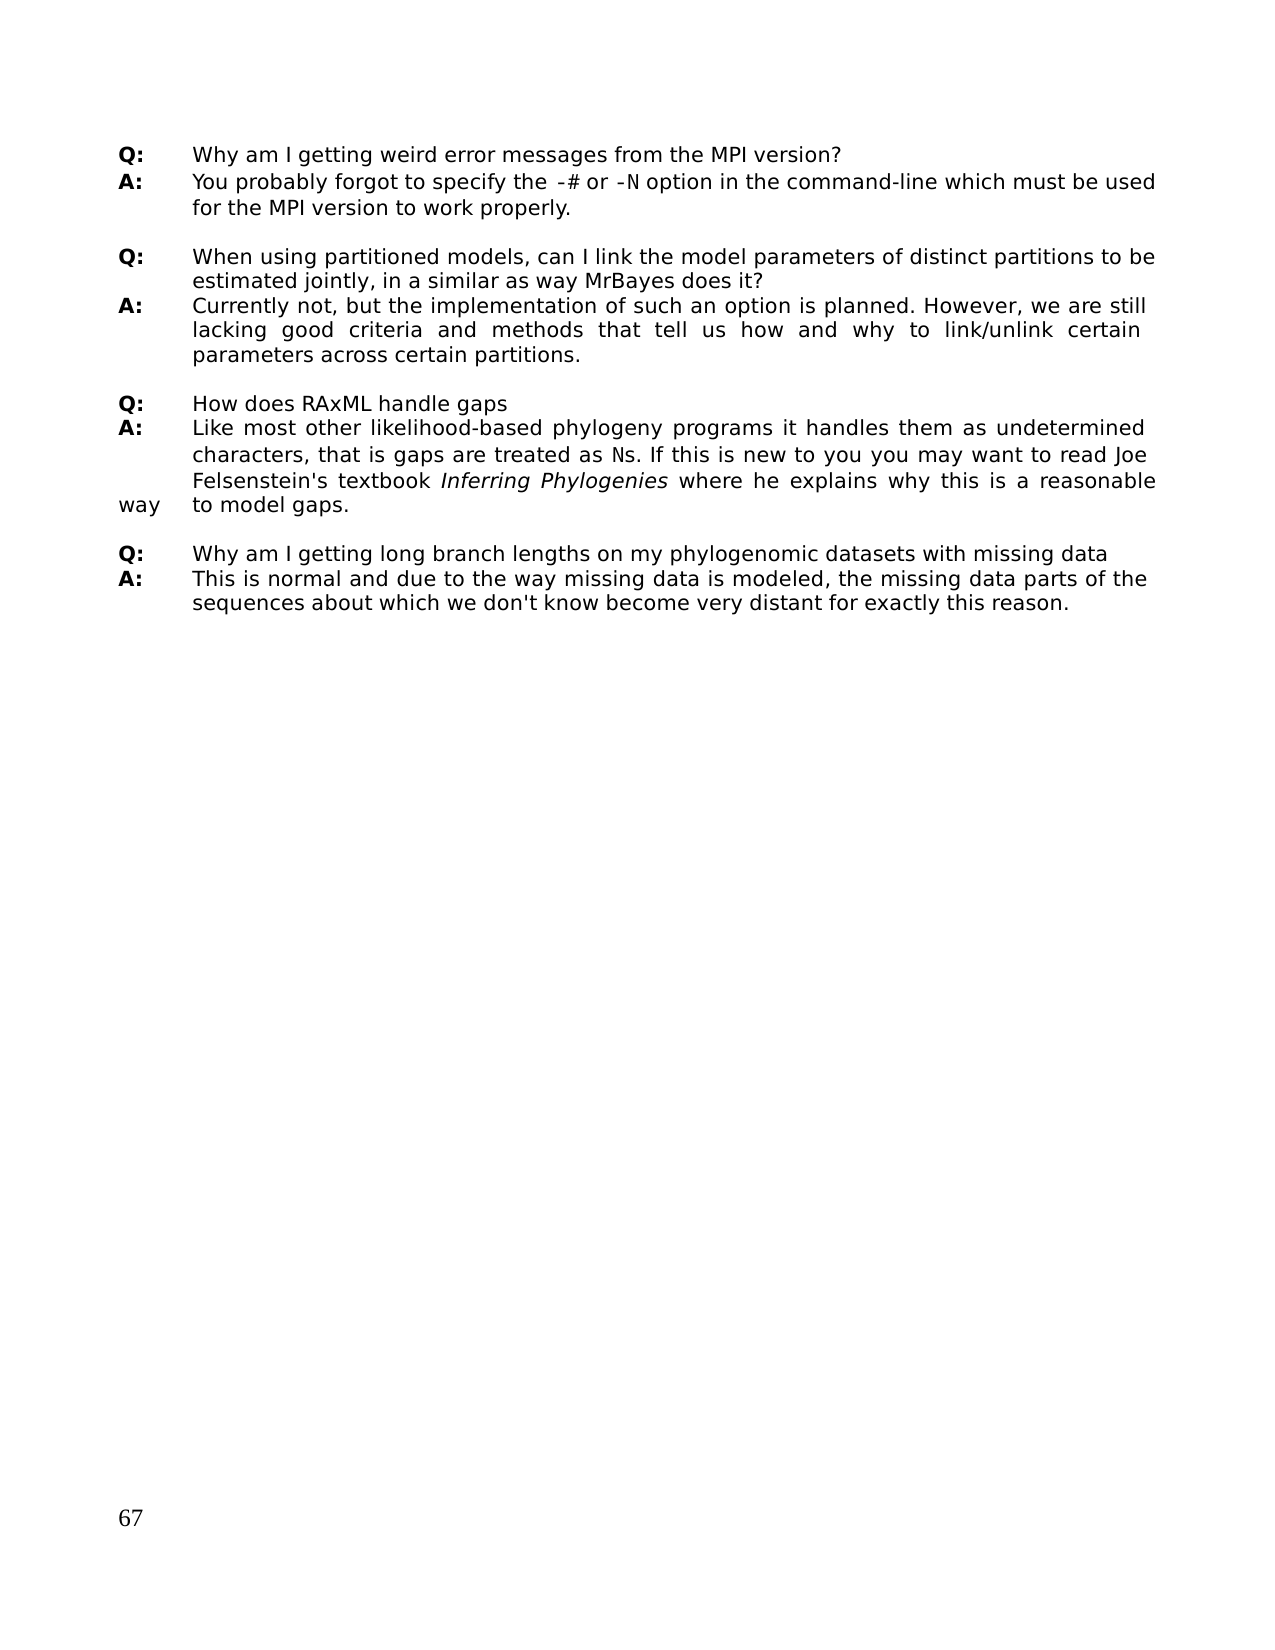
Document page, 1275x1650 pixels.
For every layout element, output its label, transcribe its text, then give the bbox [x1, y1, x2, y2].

text A: This is normal and due to the way missing data is modeled, the missing data parts of the sequences about which we don't know become very distant for exactly this reason. [118, 567, 1157, 616]
text A: Currently not, but the implementation of such an option is planned. However, we are still lacking good criteria and methods that tell us how and why to link/unlink certain parameters across certain partitions. [118, 293, 1157, 367]
text A: You probably forgot to specify the -# or -N option in the command-line which must be used for the MPI version to work properly. [118, 167, 1157, 220]
text Q: Why am I getting long branch lengths on my phylogenomic datasets with missing data [118, 542, 1157, 567]
text Q: How does RAxML handle gaps [118, 391, 1157, 416]
text A: Like most other likelihood-based phylogeny programs it handles them as undetermined characters, that is gaps are treated as Ns. If this is new to you you may want to read Joe Felsenstein's textbook Inferring Phylogenies where he explains why this is a reasonable way to model gaps. [118, 416, 1157, 518]
text Q: When using partitioned models, can I link the model parameters of distinct partitions to be estimated jointly, in a similar as way MrBayes does it? [118, 244, 1157, 293]
text Q: Why am I getting weird error messages from the MPI version? [118, 143, 1157, 167]
